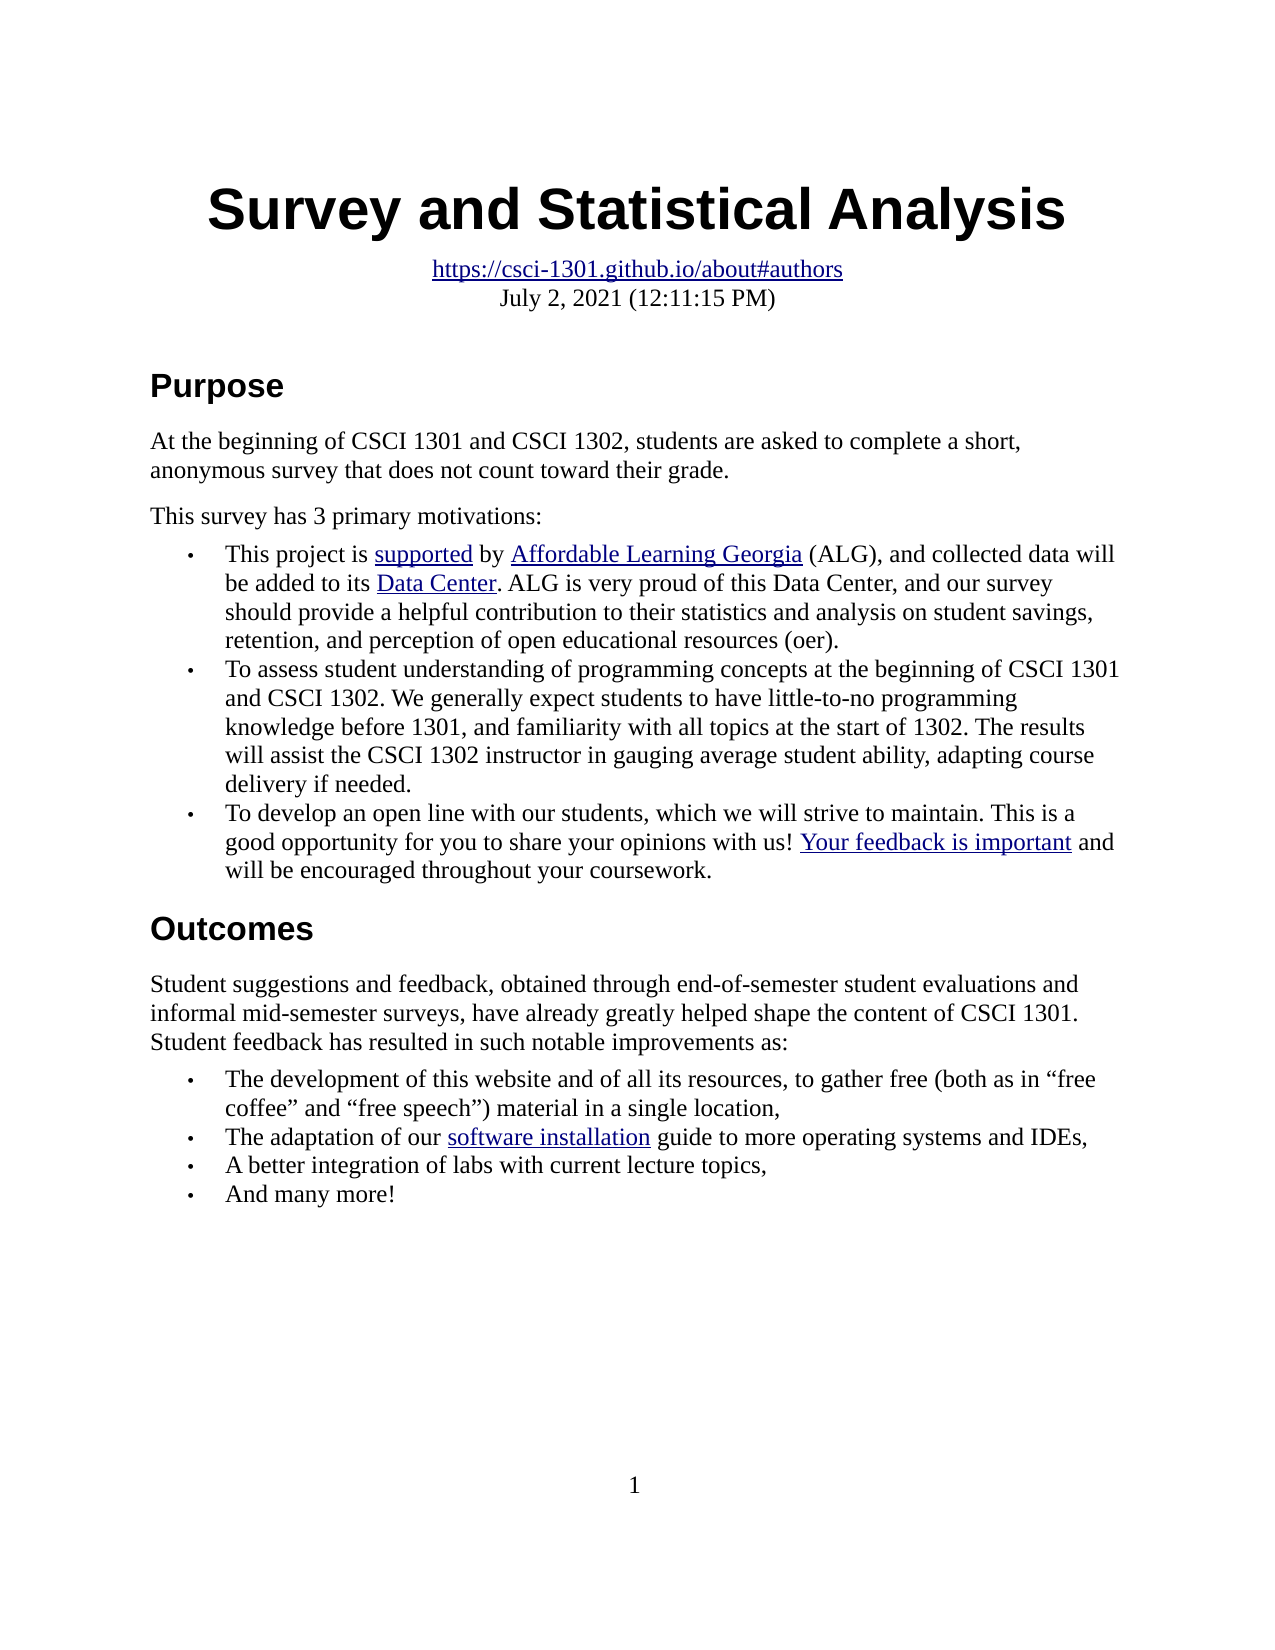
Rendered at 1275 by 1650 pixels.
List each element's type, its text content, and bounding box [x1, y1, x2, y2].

list The development of this website and of all its resources, to gather free (both as in “free coffee” and “free speech”) material in a single location, [187, 1064, 1125, 1122]
list To assess student understanding of programming concepts at the beginning of CSCI 1301 and CSCI 1302. We generally expect students to have little-to-no programming knowledge before 1301, and familiarity with all topics at the start of 1302. The results will assist the CSCI 1302 instructor in gauging average student ability, adapting course delivery if needed. [187, 654, 1125, 798]
list This project is supported by Affordable Learning Georgia (ALG), and collected data will be added to its Data Center. ALG is very proud of this Data Center, and our survey should provide a helpful contribution to their statistics and analysis on student savings, retention, and perception of open educational resources (oer). [187, 539, 1125, 654]
list The adaptation of our software installation guide to more operating systems and IDEs, [187, 1122, 1125, 1151]
subtitle Purpose [150, 366, 1125, 404]
text This survey has 3 primary motivations: [150, 501, 1125, 530]
subtitle Outcomes [150, 909, 1125, 948]
list To develop an open line with our students, which we will strive to maintain. This is a good opportunity for you to share your opinions with us! Your feedback is important and will be encouraged throughout your coursework. [187, 798, 1125, 884]
title Survey and Statistical Analysis [150, 175, 1125, 242]
text https://csci-1301.github.io/about#authors [150, 254, 1125, 283]
text Student suggestions and feedback, obtained through end-of-semester student evaluations and informal mid-semester surveys, have already greatly helped shape the content of CSCI 1301. Student feedback has resulted in such notable improvements as: [150, 969, 1125, 1055]
text At the beginning of CSCI 1301 and CSCI 1302, students are asked to complete a short, anonymous survey that does not count toward their grade. [150, 426, 1125, 483]
text July 2, 2021 (12:11:15 PM) [150, 283, 1125, 312]
list And many more! [187, 1179, 1125, 1208]
list A better integration of labs with current lecture topics, [187, 1151, 1125, 1179]
